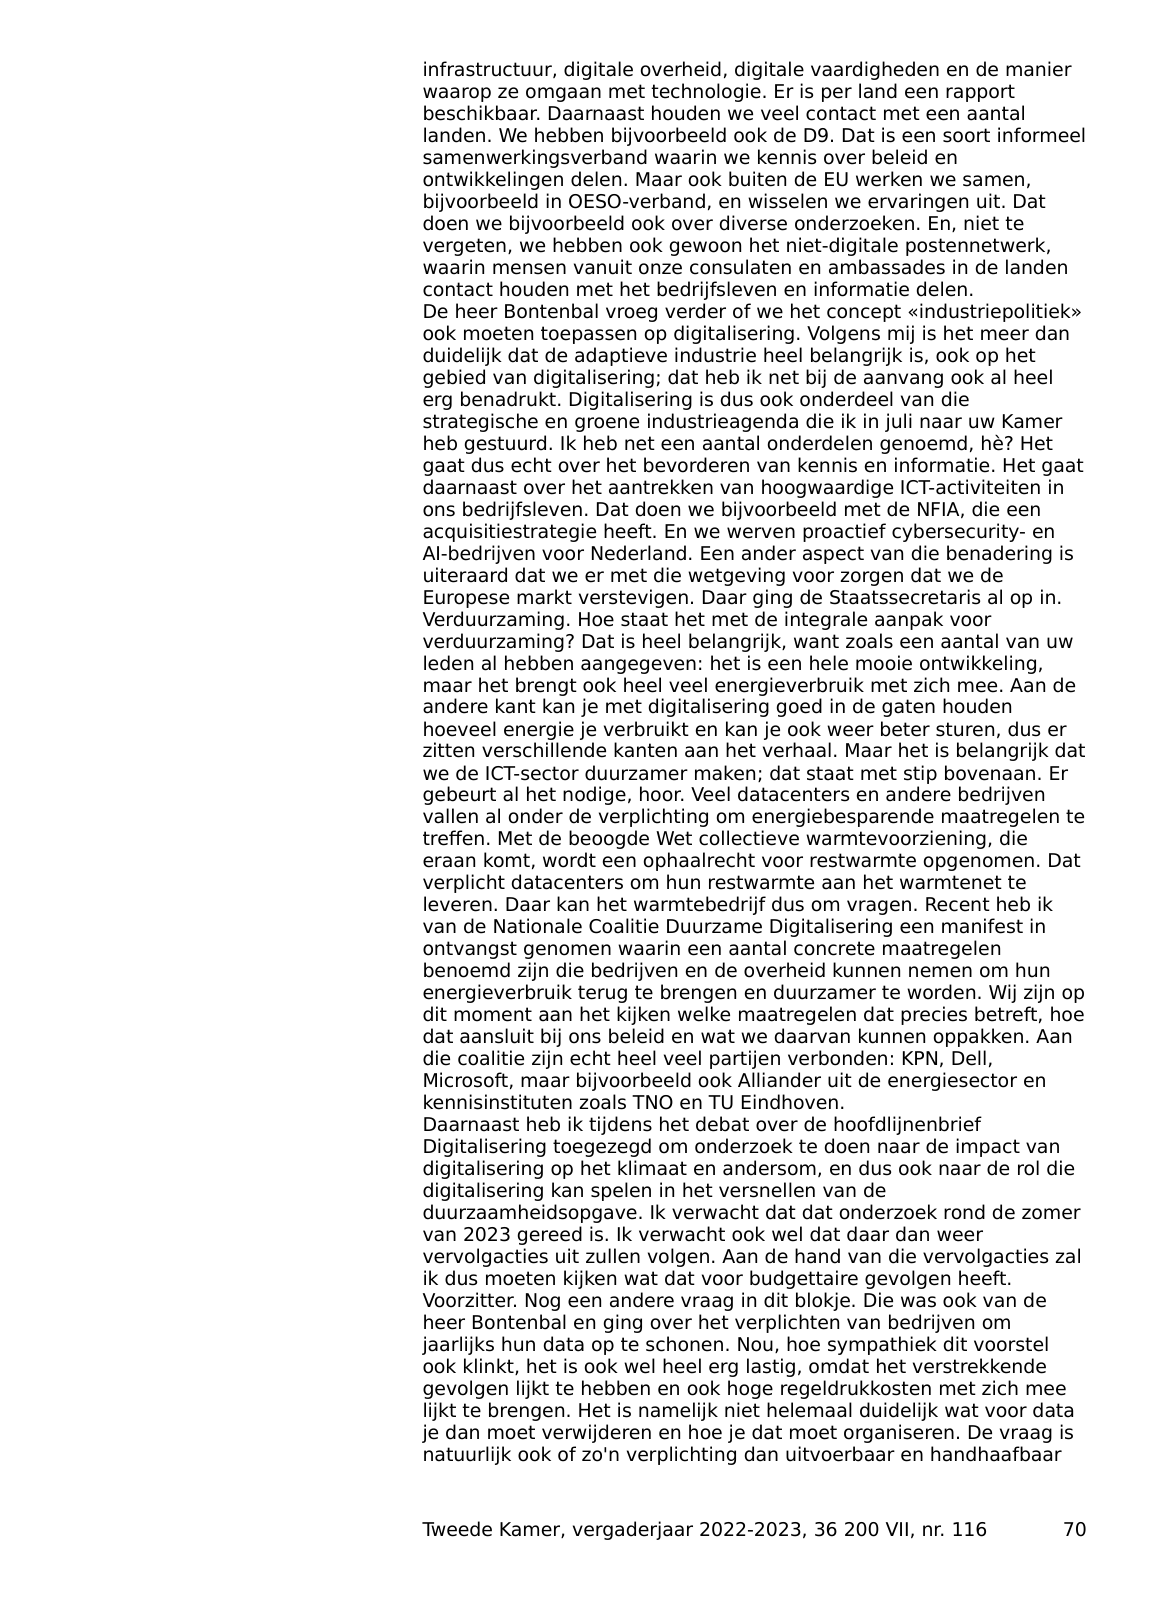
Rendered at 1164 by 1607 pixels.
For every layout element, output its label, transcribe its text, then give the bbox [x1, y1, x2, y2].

text Daarnaast heb ik tijdens het debat over de hoofdlijnenbrief Digitalisering toegezegd om onderzoek te doen naar de impact van digitalisering op het klimaat en andersom, en dus ook naar de rol die digitalisering kan spelen in het versnellen van de duurzaamheidsopgave. Ik verwacht dat dat onderzoek rond de zomer van 2023 gereed is. Ik verwacht ook wel dat daar dan weer vervolgacties uit zullen volgen. Aan de hand van die vervolgacties zal ik dus moeten kijken wat dat voor budgettaire gevolgen heeft. [422, 1114, 1087, 1290]
text Verduurzaming. Hoe staat het met de integrale aanpak voor verduurzaming? Dat is heel belangrijk, want zoals een aantal van uw leden al hebben aangegeven: het is een hele mooie ontwikkeling, maar het brengt ook heel veel energieverbruik met zich mee. Aan de andere kant kan je met digitalisering goed in de gaten houden hoeveel energie je verbruikt en kan je ook weer beter sturen, dus er zitten verschillende kanten aan het verhaal. Maar het is belangrijk dat we de ICT-sector duurzamer maken; dat staat met stip bovenaan. Er gebeurt al het nodige, hoor. Veel datacenters en andere bedrijven vallen al onder de verplichting om energiebesparende maatregelen te treffen. Met de beoogde Wet collectieve warmtevoorziening, die eraan komt, wordt een ophaalrecht voor restwarmte opgenomen. Dat verplicht datacenters om hun restwarmte aan het warmtenet te leveren. Daar kan het warmtebedrijf dus om vragen. Recent heb ik van de Nationale Coalitie Duurzame Digitalisering een manifest in ontvangst genomen waarin een aantal concrete maatregelen benoemd zijn die bedrijven en de overheid kunnen nemen om hun energieverbruik terug te brengen en duurzamer te worden. Wij zijn op dit moment aan het kijken welke maatregelen dat precies betreft, hoe dat aansluit bij ons beleid en wat we daarvan kunnen oppakken. Aan die coalitie zijn echt heel veel partijen verbonden: KPN, Dell, Microsoft, maar bijvoorbeeld ook Alliander uit de energiesector en kennisinstituten zoals TNO en TU Eindhoven. [422, 608, 1087, 1114]
text De heer Bontenbal vroeg verder of we het concept «industriepolitiek» ook moeten toepassen op digitalisering. Volgens mij is het meer dan duidelijk dat de adaptieve industrie heel belangrijk is, ook op het gebied van digitalisering; dat heb ik net bij de aanvang ook al heel erg benadrukt. Digitalisering is dus ook onderdeel van die strategische en groene industrieagenda die ik in juli naar uw Kamer heb gestuurd. Ik heb net een aantal onderdelen genoemd, hè? Het gaat dus echt over het bevorderen van kennis en informatie. Het gaat daarnaast over het aantrekken van hoogwaardige ICT-activiteiten in ons bedrijfsleven. Dat doen we bijvoorbeeld met de NFIA, die een acquisitiestrategie heeft. En we werven proactief cybersecurity- en AI-bedrijven voor Nederland. Een ander aspect van die benadering is uiteraard dat we er met die wetgeving voor zorgen dat we de Europese markt verstevigen. Daar ging de Staatssecretaris al op in. [422, 301, 1087, 608]
text infrastructuur, digitale overheid, digitale vaardigheden en de manier waarop ze omgaan met technologie. Er is per land een rapport beschikbaar. Daarnaast houden we veel contact met een aantal landen. We hebben bijvoorbeeld ook de D9. Dat is een soort informeel samenwerkingsverband waarin we kennis over beleid en ontwikkelingen delen. Maar ook buiten de EU werken we samen, bijvoorbeeld in OESO-verband, en wisselen we ervaringen uit. Dat doen we bijvoorbeeld ook over diverse onderzoeken. En, niet te vergeten, we hebben ook gewoon het niet-digitale postennetwerk, waarin mensen vanuit onze consulaten en ambassades in de landen contact houden met het bedrijfsleven en informatie delen. [422, 59, 1087, 301]
text Voorzitter. Nog een andere vraag in dit blokje. Die was ook van de heer Bontenbal en ging over het verplichten van bedrijven om jaarlijks hun data op te schonen. Nou, hoe sympathiek dit voorstel ook klinkt, het is ook wel heel erg lastig, omdat het verstrekkende gevolgen lijkt te hebben en ook hoge regeldrukkosten met zich mee lijkt te brengen. Het is namelijk niet helemaal duidelijk wat voor data je dan moet verwijderen en hoe je dat moet organiseren. De vraag is natuurlijk ook of zo'n verplichting dan uitvoerbaar en handhaafbaar [422, 1290, 1087, 1466]
